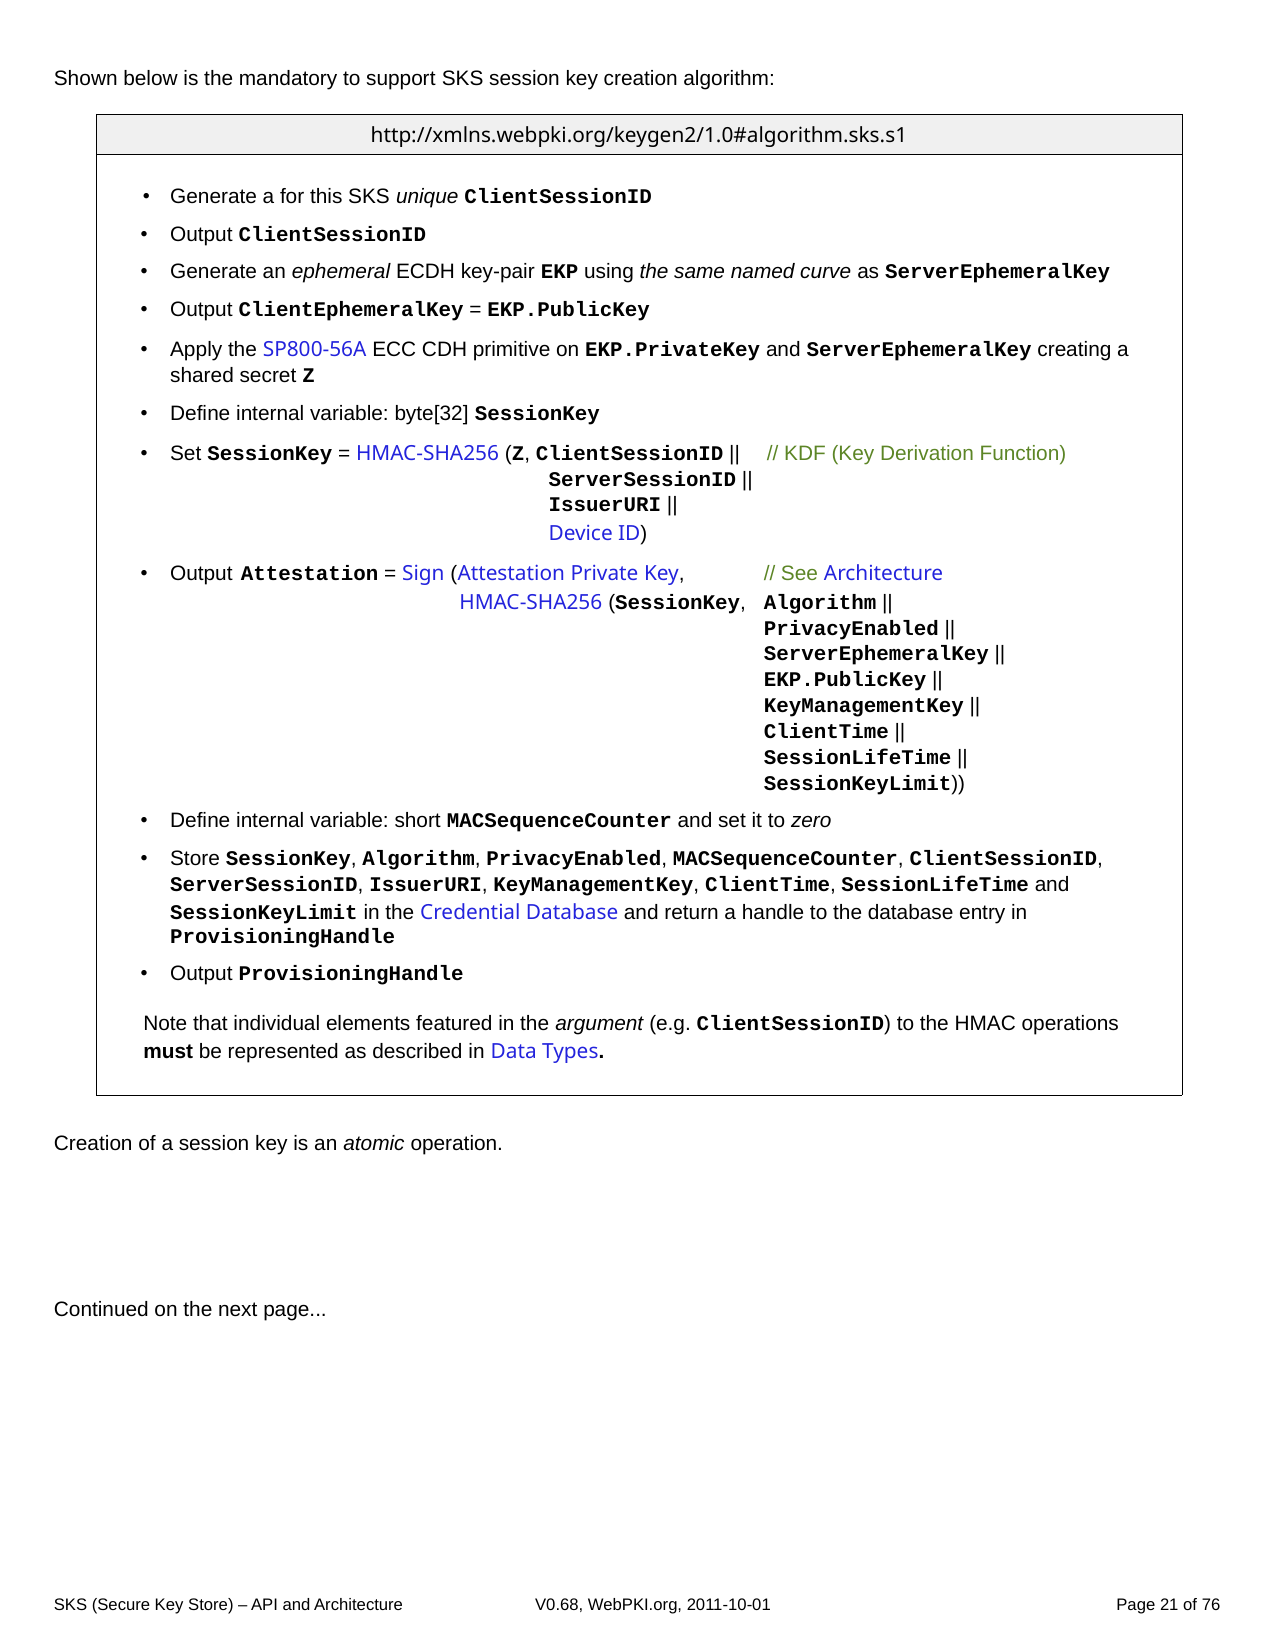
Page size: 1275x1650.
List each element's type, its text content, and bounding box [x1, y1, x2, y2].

text Shown below is the mandatory to support SKS session key creation algorithm: [54, 66, 1221, 114]
table_cell Generate a for this SKS unique ClientSessionID Output ClientSessionID Generate an ephemeral ECDH key-pair EKP using the same named curve as ServerEphemeralKey Output ClientEphemeralKey = EKP.PublicKey Apply the SP800-56A ECC CDH primitive on EKP.PrivateKey and ServerEphemeralKey creating a shared secret Z Define internal variable: byte[32] SessionKey Set SessionKey = HMAC-SHA256 (Z, ClientSessionID || // KDF (Key Derivation Function) ServerSessionID || IssuerURI || Device ID) Output Attestation = Sign (Attestation Private Key, // See Architecture HMAC-SHA256 (SessionKey, Algorithm || PrivacyEnabled || ServerEphemeralKey || EKP.PublicKey || KeyManagementKey || ClientTime || SessionLifeTime || SessionKeyLimit)) Define internal variable: short MACSequenceCounter and set it to zero Store SessionKey, Algorithm, PrivacyEnabled, MACSequenceCounter, ClientSessionID, ServerSessionID, IssuerURI, KeyManagementKey, ClientTime, SessionLifeTime and SessionKeyLimit in the Credential Database and return a handle to the database entry in ProvisioningHandle Output ProvisioningHandle Note that individual elements featured in the argument (e.g. ClientSessionID) to the HMAC operations must be represented as described in Data Types. [97, 155, 1182, 1094]
text Continued on the next page... [54, 1297, 1221, 1321]
text Creation of a session key is an atomic operation. [54, 1130, 1221, 1154]
table_header http://xmlns.webpki.org/keygen2/1.0#algorithm.sks.s1 [97, 115, 1182, 154]
